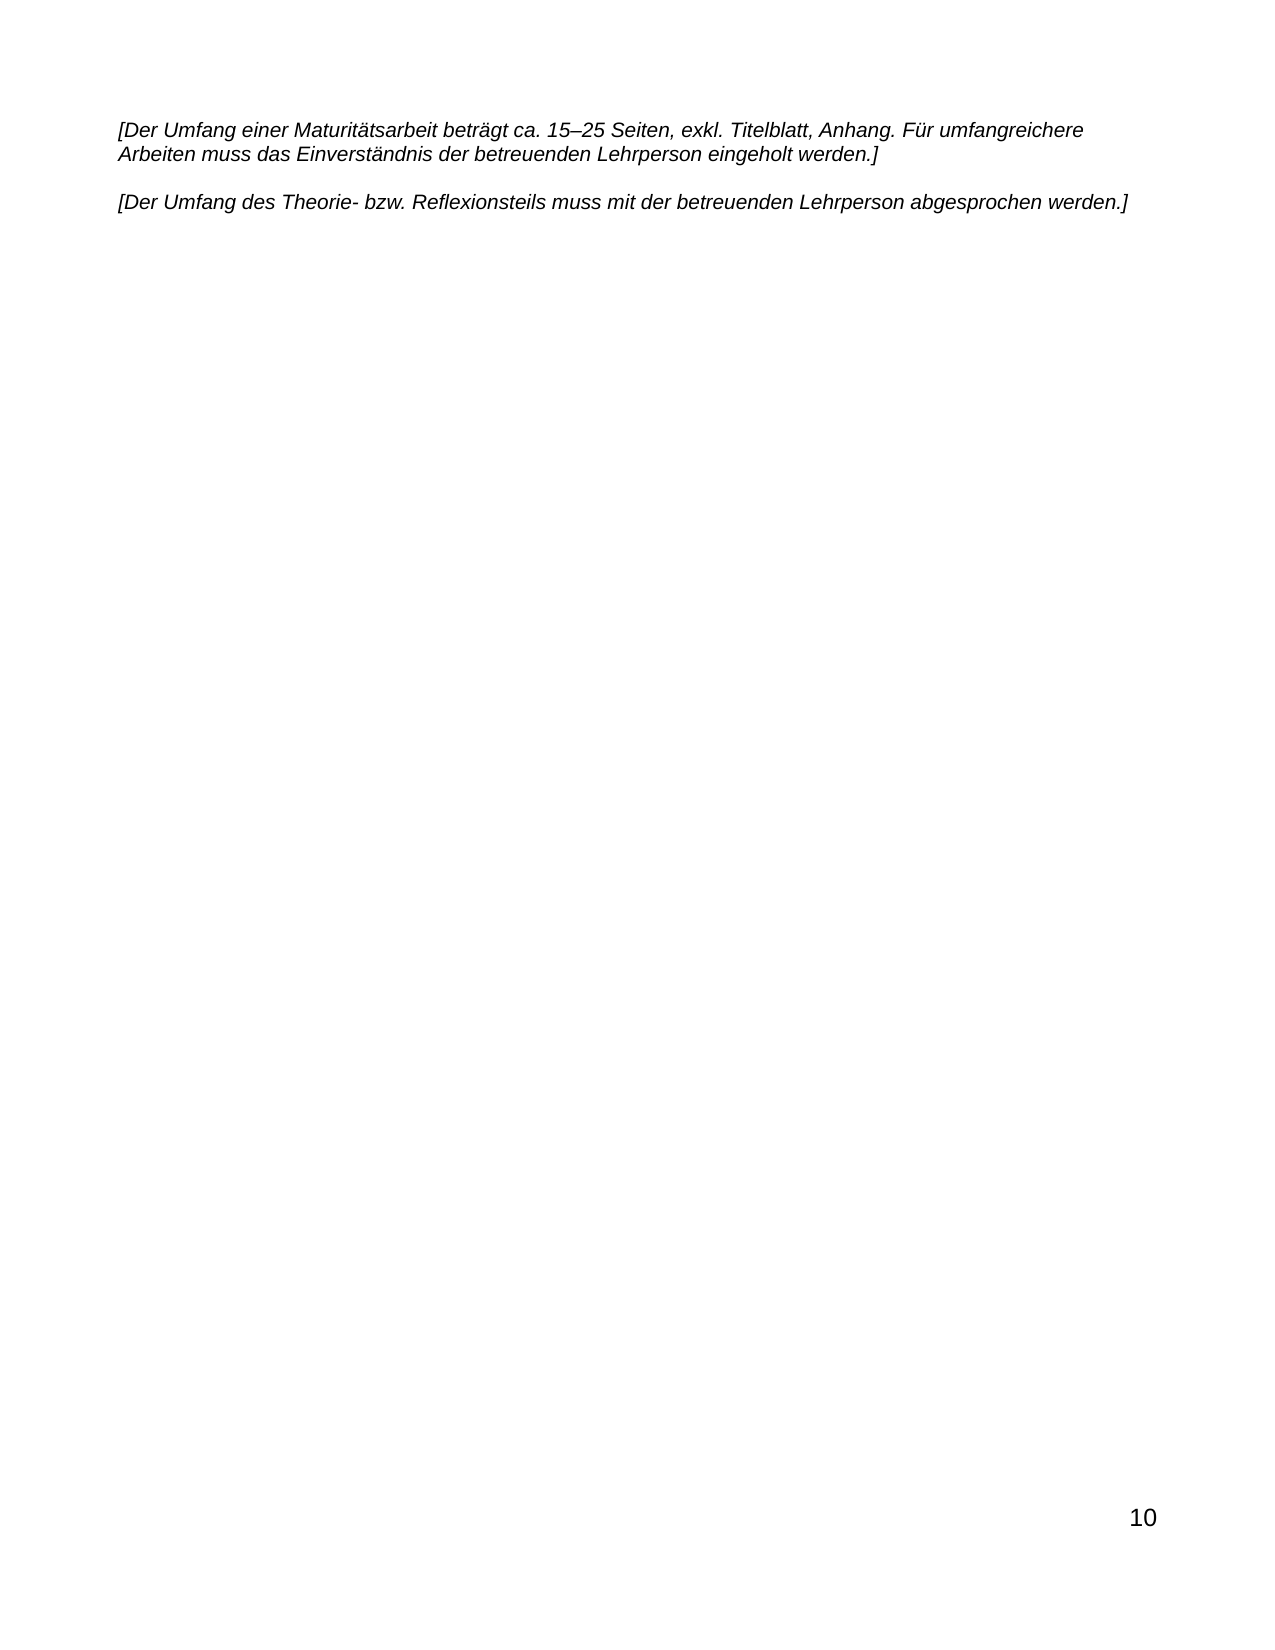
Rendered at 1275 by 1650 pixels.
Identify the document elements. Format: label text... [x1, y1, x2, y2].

text [Der Umfang des Theorie- bzw. Reflexionsteils muss mit der betreuenden Lehrperson abgesprochen werden.] [118, 190, 1157, 214]
text [Der Umfang einer Maturitätsarbeit beträgt ca. 15–25 Seiten, exkl. Titelblatt, Anhang. Für umfangreichere Arbeiten muss das Einverständnis der betreuenden Lehrperson eingeholt werden.] [118, 118, 1157, 166]
